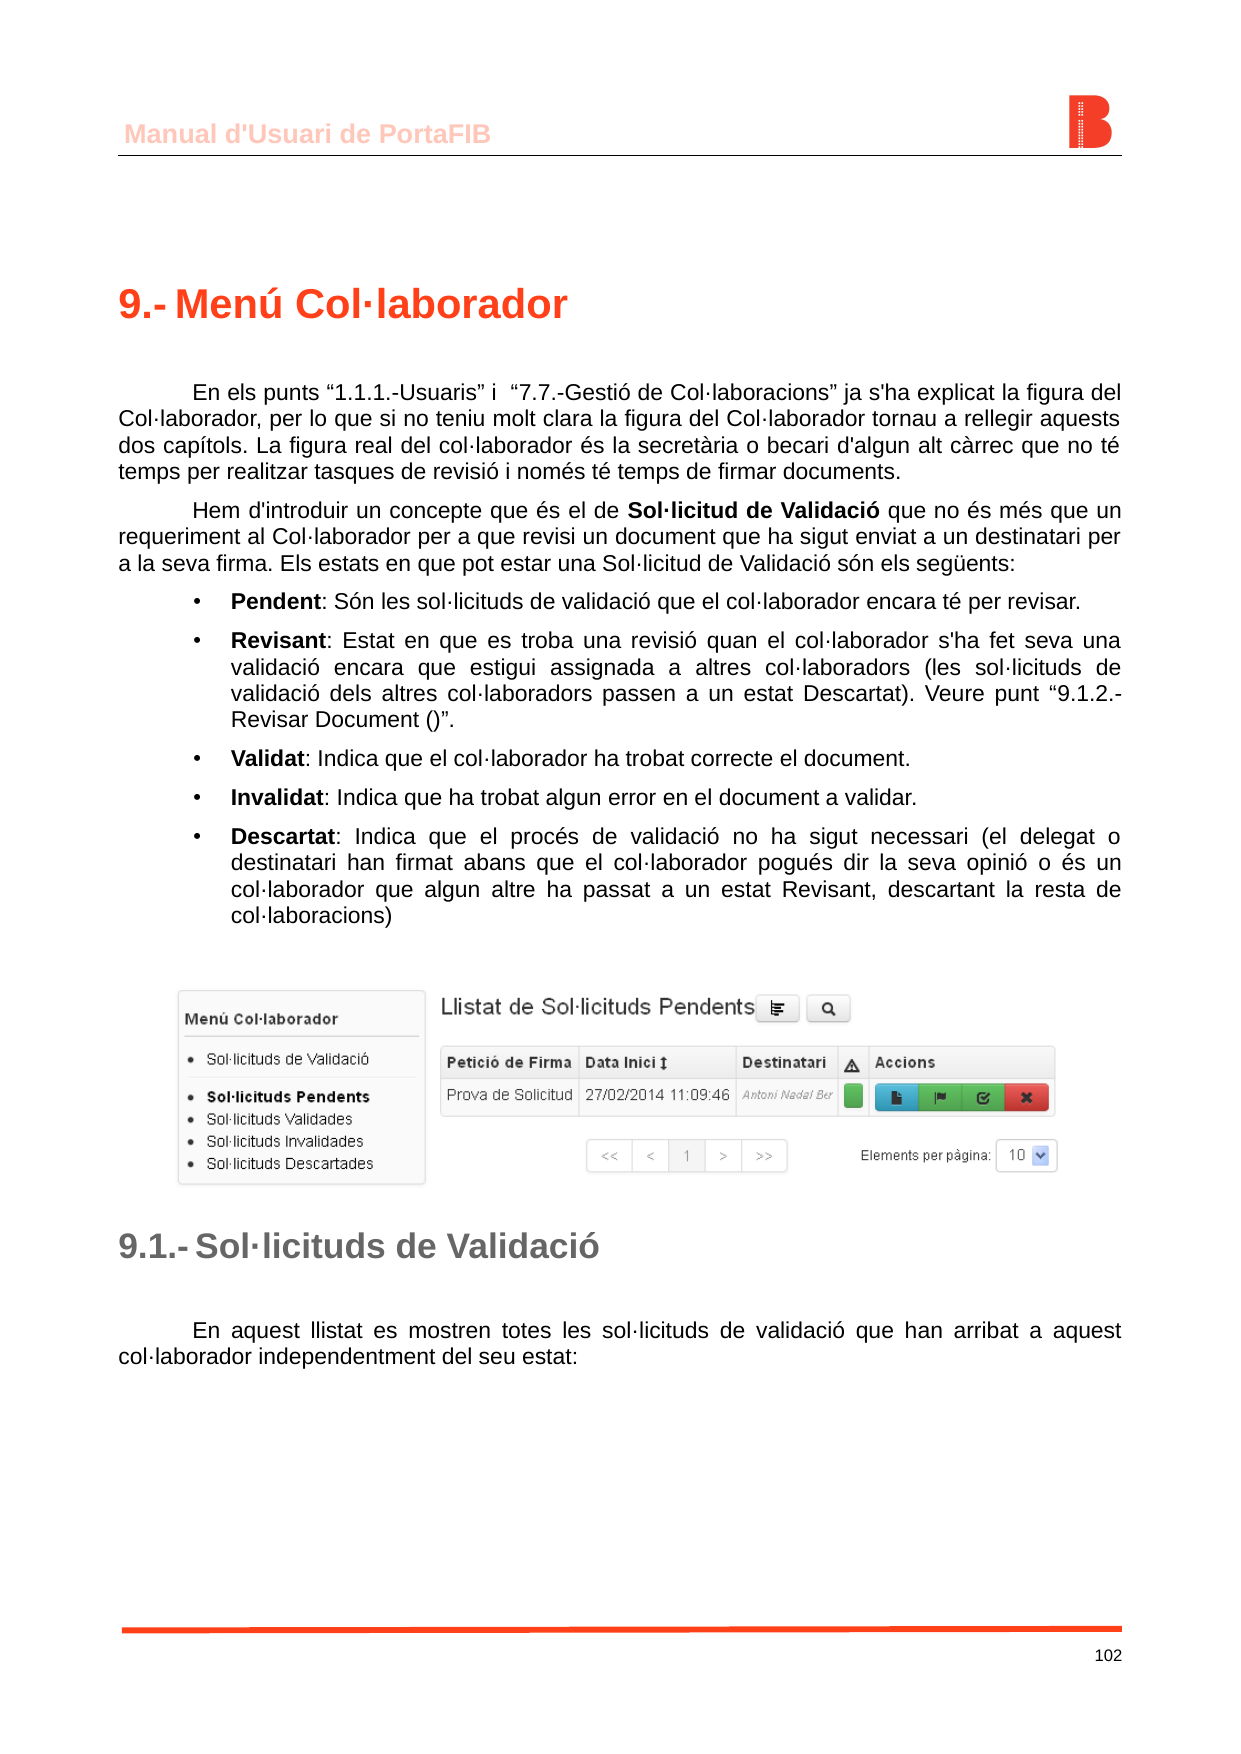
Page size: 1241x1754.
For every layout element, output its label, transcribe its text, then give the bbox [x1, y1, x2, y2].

text En aquest llistat es mostren totes les sol·licituds de validació que han arribat a aquest col·laborador independentment del seu estat: [118, 1317, 1122, 1370]
list Descartat: Indica que el procés de validació no ha sigut necessari (el delegat o destinatari han firmat abans que el col·laborador pogués dir la seva opinió o és un col·laborador que algun altre ha passat a un estat Revisant, descartant la resta de col·laboracions) [193, 823, 1122, 928]
picture [169, 979, 1071, 1188]
list Pendent: Són les sol·licituds de validació que el col·laborador encara té per revisar. [193, 588, 1122, 615]
subtitle Sol·licituds de Validació [118, 1225, 1122, 1266]
picture [1063, 94, 1117, 150]
subtitle Menú Col·laborador [118, 279, 1122, 327]
list Validat: Indica que el col·laborador ha trobat correcte el document. [193, 745, 1122, 771]
list Invalidat: Indica que ha trobat algun error en el document a validar. [193, 784, 1122, 810]
text Hem d'introduir un concepte que és el de Sol·licitud de Validació que no és més que un requeriment al Col·laborador per a que revisi un document que ha sigut enviat a un destinatari per a la seva firma. Els estats en que pot estar una Sol·licitud de Validació són els següents: [118, 497, 1122, 576]
list Revisant: Estat en que es troba una revisió quan el col·laborador s'ha fet seva una validació encara que estigui assignada a altres col·laboradors (les sol·licituds de validació dels altres col·laboradors passen a un estat Descartat). Veure punt “9.1.2.-Revisar Document ()”. [193, 627, 1122, 733]
text En els punts “1.1.1.-Usuaris” i “7.7.-Gestió de Col·laboracions” ja s'ha explicat la figura del Col·laborador, per lo que si no teniu molt clara la figura del Col·laborador tornau a rellegir aquests dos capítols. La figura real del col·laborador és la secretària o becari d'algun alt càrrec que no té temps per realitzar tasques de revisió i només té temps de firmar documents. [118, 379, 1122, 484]
